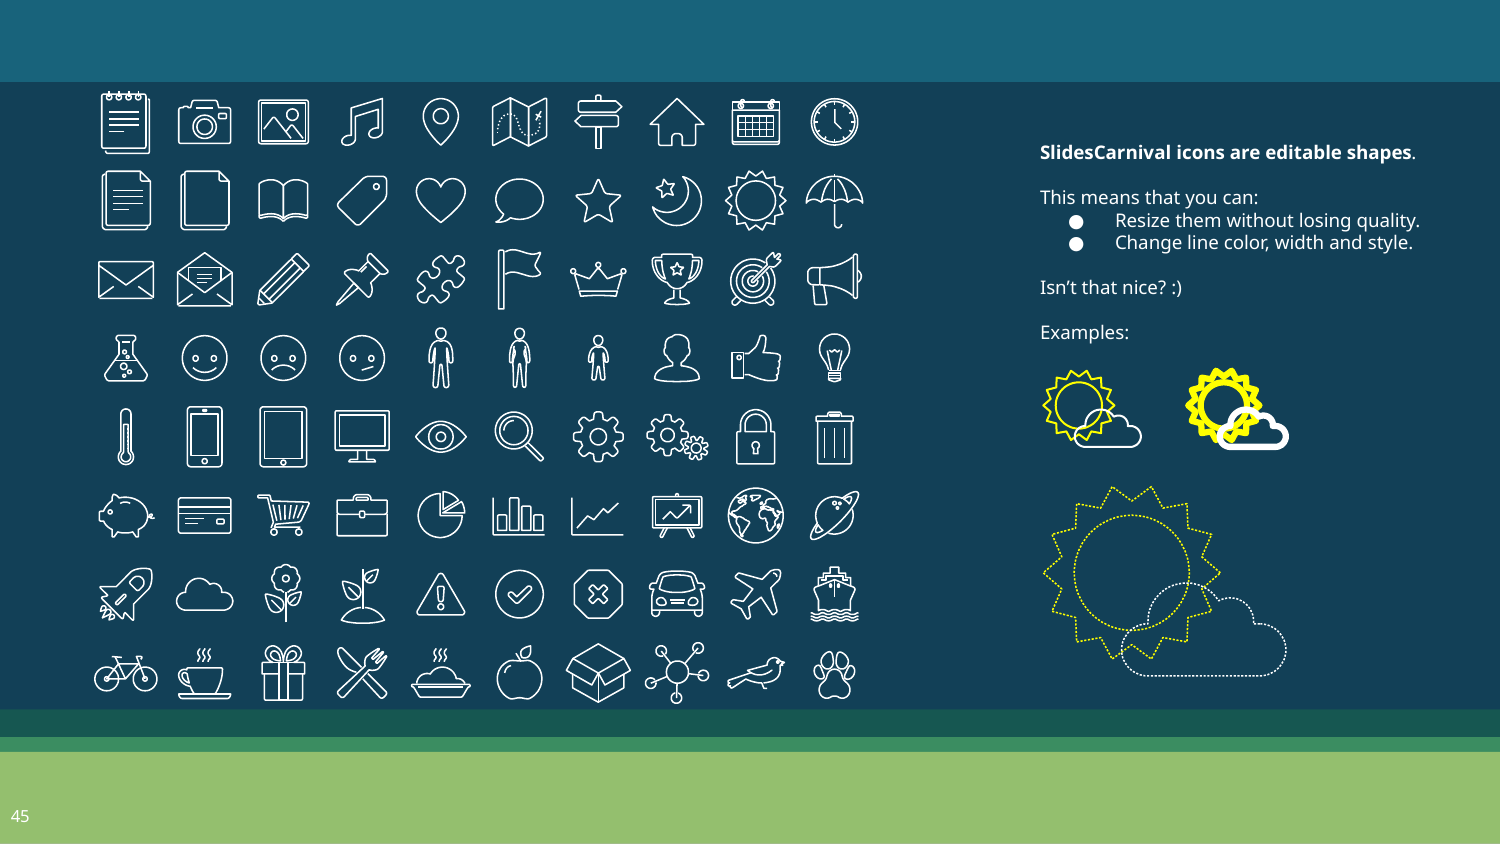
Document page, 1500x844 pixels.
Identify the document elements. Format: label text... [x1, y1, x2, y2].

slide_number [0, 790, 49, 844]
text_box SlidesCarnival icons are editable shapes. This means that you can: Resize them without losing quality. Change line color, width and style. Isn’t that nice? :) Examples: [1024, 126, 1451, 377]
